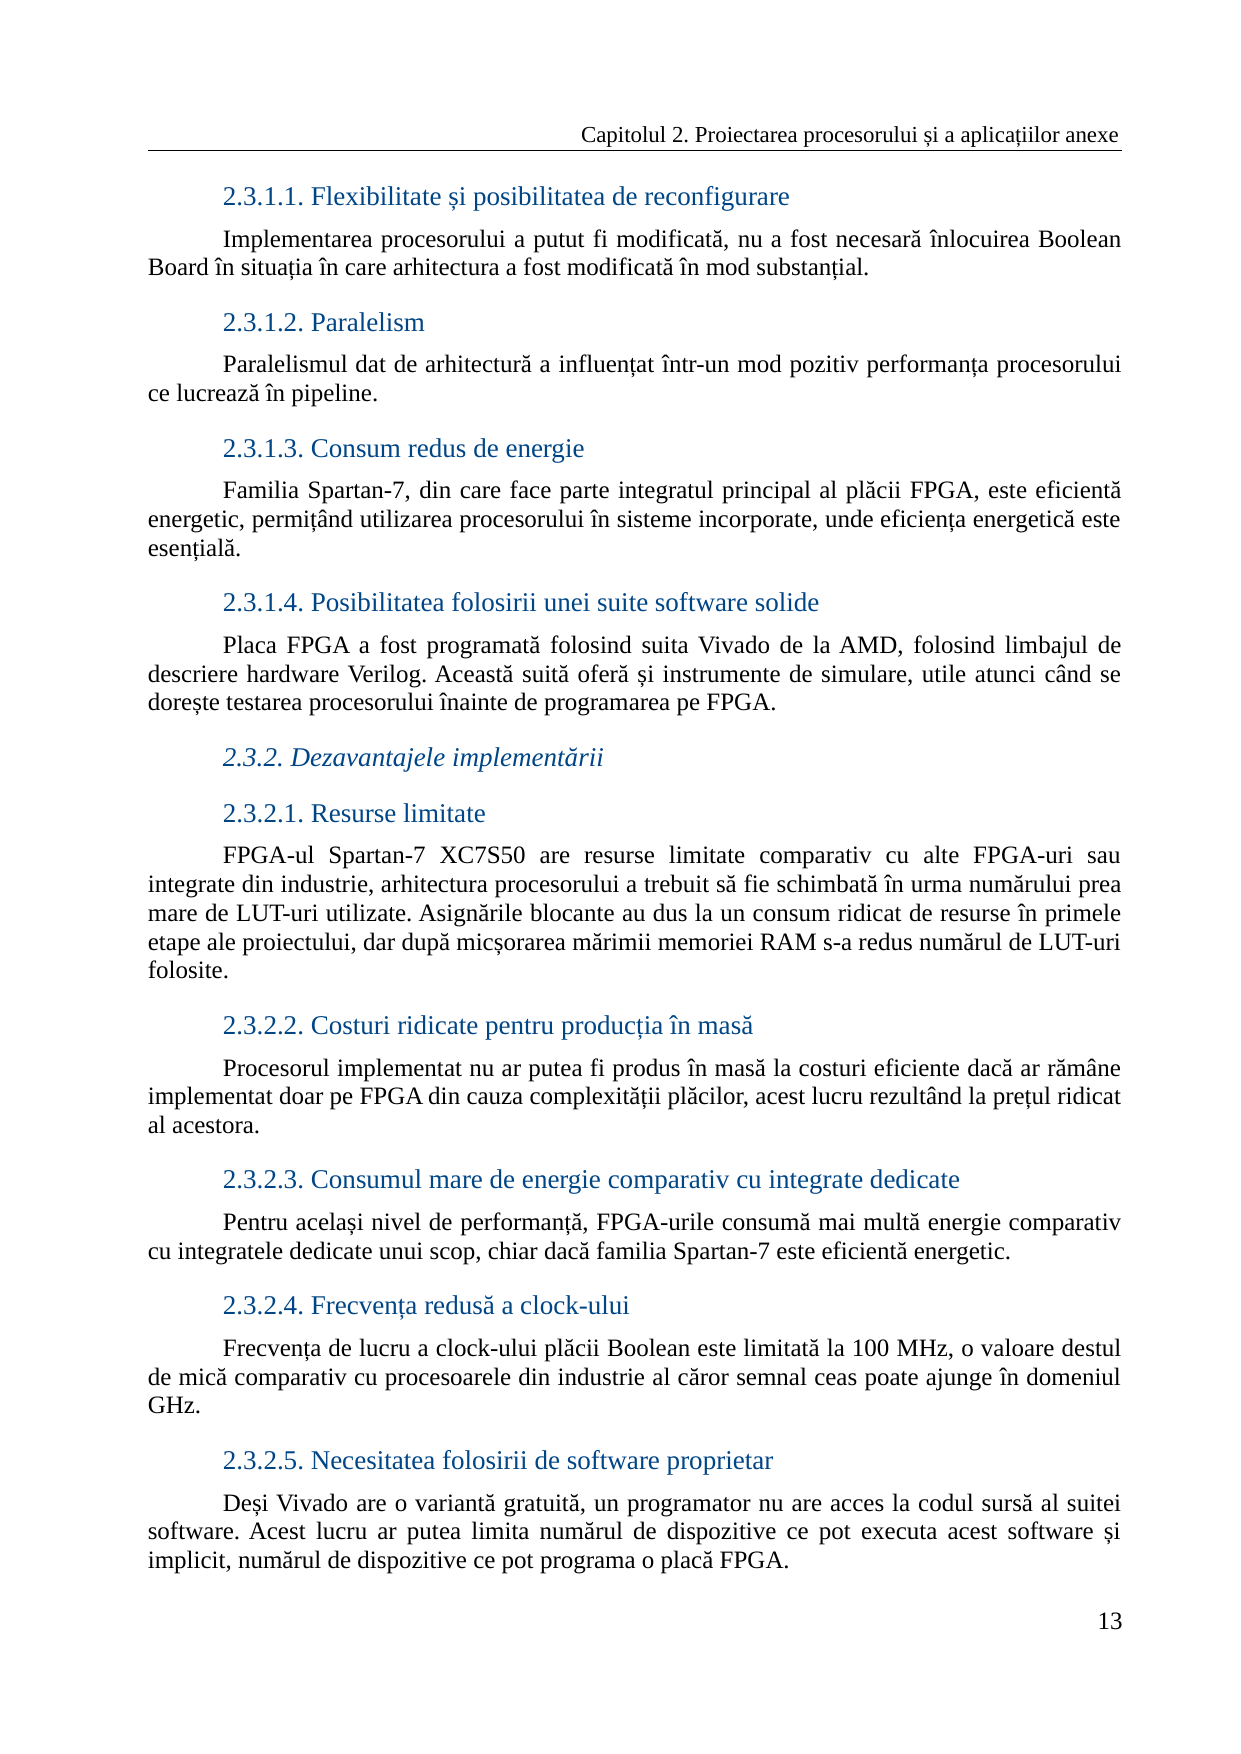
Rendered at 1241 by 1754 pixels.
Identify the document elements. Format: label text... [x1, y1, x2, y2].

text Familia Spartan-7, din care face parte integratul principal al plăcii FPGA, este eficientă energetic, permițând utilizarea procesorului în sisteme incorporate, unde eficiența energetică este esențială. [148, 475, 1122, 562]
subtitle Frecvența redusă a clock-ului [223, 1289, 1122, 1321]
text Placa FPGA a fost programată folosind suita Vivado de la AMD, folosind limbajul de descriere hardware Verilog. Această suită oferă și instrumente de simulare, utile atunci când se dorește testarea procesorului înainte de programarea pe FPGA. [148, 630, 1122, 716]
text Implementarea procesorului a putut fi modificată, nu a fost necesară înlocuirea Boolean Board în situația în care arhitectura a fost modificată în mod substanțial. [148, 224, 1122, 281]
subtitle Dezavantajele implementării [223, 741, 1122, 772]
subtitle Resurse limitate [223, 797, 1122, 828]
text Pentru același nivel de performanță, FPGA-urile consumă mai multă energie comparativ cu integratele dedicate unui scop, chiar dacă familia Spartan-7 este eficientă energetic. [148, 1207, 1122, 1265]
text FPGA-ul Spartan-7 XC7S50 are resurse limitate comparativ cu alte FPGA-uri sau integrate din industrie, arhitectura procesorului a trebuit să fie schimbată în urma numărului prea mare de LUT-uri utilizate. Asignările blocante au dus la un consum ridicat de resurse în primele etape ale proiectului, dar după micșorarea mărimii memoriei RAM s-a redus numărul de LUT-uri folosite. [148, 841, 1122, 984]
subtitle Necesitatea folosirii de software proprietar [223, 1444, 1122, 1475]
text Deși Vivado are o variantă gratuită, un programator nu are acces la codul sursă al suitei software. Acest lucru ar putea limita numărul de dispozitive ce pot executa acest software și implicit, numărul de dispozitive ce pot programa o placă FPGA. [148, 1488, 1122, 1574]
subtitle Paralelism [223, 306, 1122, 337]
subtitle Posibilitatea folosirii unei suite software solide [223, 586, 1122, 618]
subtitle Consumul mare de energie comparativ cu integrate dedicate [223, 1164, 1122, 1195]
subtitle Costuri ridicate pentru producția în masă [223, 1009, 1122, 1040]
subtitle Flexibilitate și posibilitatea de reconfigurare [223, 180, 1122, 211]
text Paralelismul dat de arhitectură a influențat într-un mod pozitiv performanța procesorului ce lucrează în pipeline. [148, 349, 1122, 407]
text Frecvența de lucru a clock-ului plăcii Boolean este limitată la 100 MHz, o valoare destul de mică comparativ cu procesoarele din industrie al căror semnal ceas poate ajunge în domeniul GHz. [148, 1333, 1122, 1419]
subtitle Consum redus de energie [223, 432, 1122, 463]
text Procesorul implementat nu ar putea fi produs în masă la costuri eficiente dacă ar rămâne implementat doar pe FPGA din cauza complexității plăcilor, acest lucru rezultând la prețul ridicat al acestora. [148, 1053, 1122, 1139]
